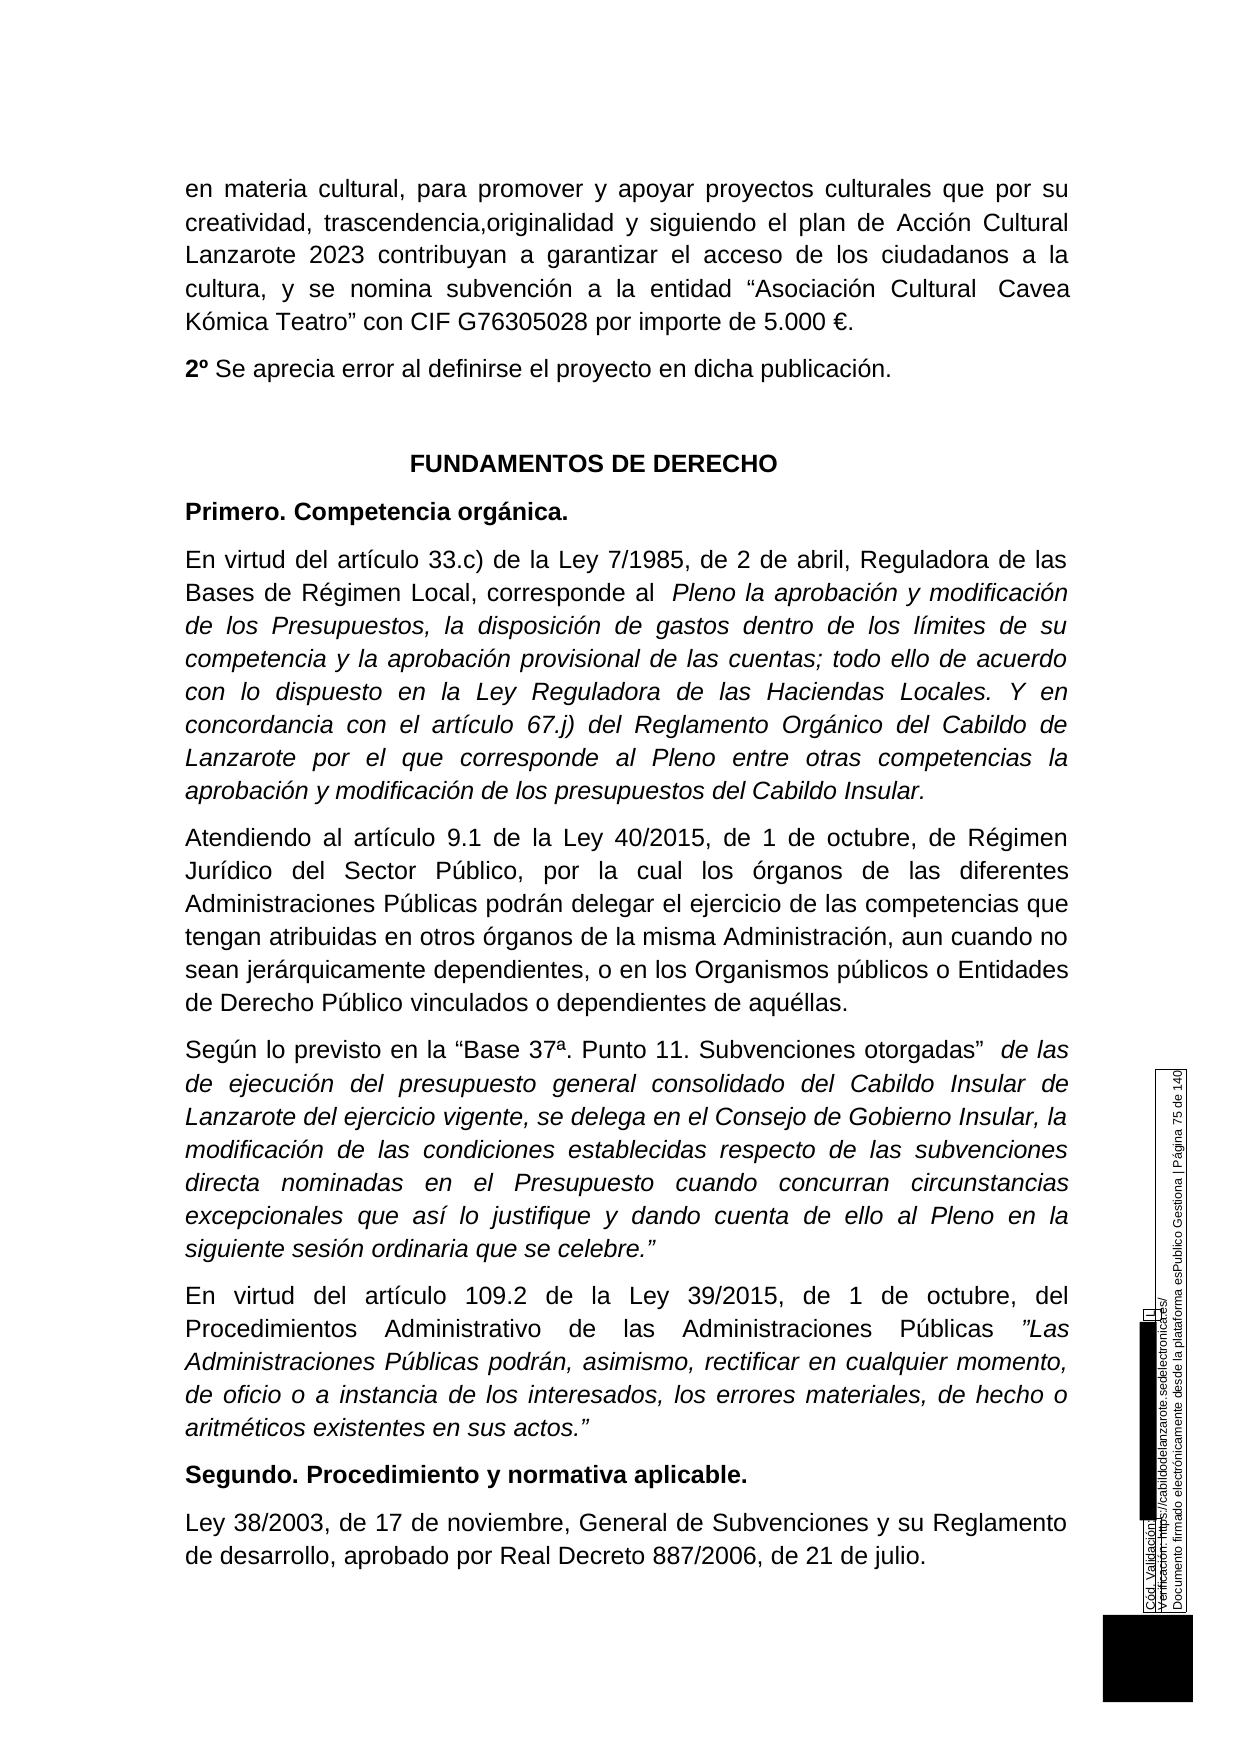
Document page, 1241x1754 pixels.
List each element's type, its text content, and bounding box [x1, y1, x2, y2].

text Primero. Competencia orgánica. [185, 497, 1088, 526]
text L [1144, 1311, 1155, 1320]
text en materia cultural, para promover y apoyar proyectos culturales que por su creatividad, trascendencia,originalidad y siguiendo el plan de Acción Cultural Lanzarote 2023 contribuyan a garantizar el acceso de los ciudadanos a la cultura, y se nomina subvención a la entidad “Asociación Cultural Cavea Kómica Teatro” con CIF G76305028 por importe de 5.000 €. [185, 174, 1070, 335]
text Verificación: https://cabildodelanzarote.sedelectronica.es/ [1156, 1071, 1169, 1612]
text En virtud del artículo 109.2 de la Ley 39/2015, de 1 de octubre, del Procedimientos Administrativo de las Administraciones Públicas ”Las Administraciones Públicas podrán, asimismo, rectificar en cualquier momento, de oficio o a instancia de los interesados, los errores materiales, de hecho o aritméticos existentes en sus actos.” [185, 1281, 1069, 1442]
subtitle Segundo. Procedimiento y normativa aplicable. [185, 1461, 1088, 1489]
text Según lo previsto en la “Base 37ª. Punto 11. Subvenciones otorgadas” de las de ejecución del presupuesto general consolidado del Cabildo Insular de Lanzarote del ejercicio vigente, se delega en el Consejo de Gobierno Insular, la modificación de las condiciones establecidas respecto de las subvenciones directa nominadas en el Presupuesto cuando concurran circunstancias excepcionales que así lo justifique y dando cuenta de ello al Pleno en la siguiente sesión ordinaria que se celebre.” [185, 1036, 1069, 1262]
text Atendiendo al artículo 9.1 de la Ley 40/2015, de 1 de octubre, de Régimen Jurídico del Sector Público, por la cual los órganos de las diferentes Administraciones Públicas podrán delegar el ejercicio de las competencias que tengan atribuidas en otros órganos de la misma Administración, aun cuando no sean jerárquicamente dependientes, o en los Organismos públicos o Entidades de Derecho Público vinculados o dependientes de aquéllas. [185, 823, 1070, 1017]
subtitle FUNDAMENTOS DE DERECHO [252, 449, 936, 478]
text 2º Se aprecia error al definirse el proyecto en dicha publicación. [185, 354, 1088, 383]
text En virtud del artículo 33.c) de la Ley 7/1985, de 2 de abril, Reguladora de las Bases de Régimen Local, corresponde al Pleno la aprobación y modificación de los Presupuestos, la disposición de gastos dentro de los límites de su competencia y la aprobación provisional de las cuentas; todo ello de acuerdo con lo dispuesto en la Ley Reguladora de las Haciendas Locales. Y en concordancia con el artículo 67.j) del Reglamento Orgánico del Cabildo de Lanzarote por el que corresponde al Pleno entre otras competencias la aprobación y modificación de los presupuestos del Cabildo Insular. [185, 545, 1069, 804]
text Cód. Validación: [1144, 1520, 1155, 1612]
text Ley 38/2003, de 17 de noviembre, General de Subvenciones y su Reglamento de desarrollo, aprobado por Real Decreto 887/2006, de 21 de julio. [185, 1508, 1069, 1570]
text Documento firmado electrónicamente desde la plataforma esPublico Gestiona | Página 75 de 140 [1171, 1071, 1184, 1612]
